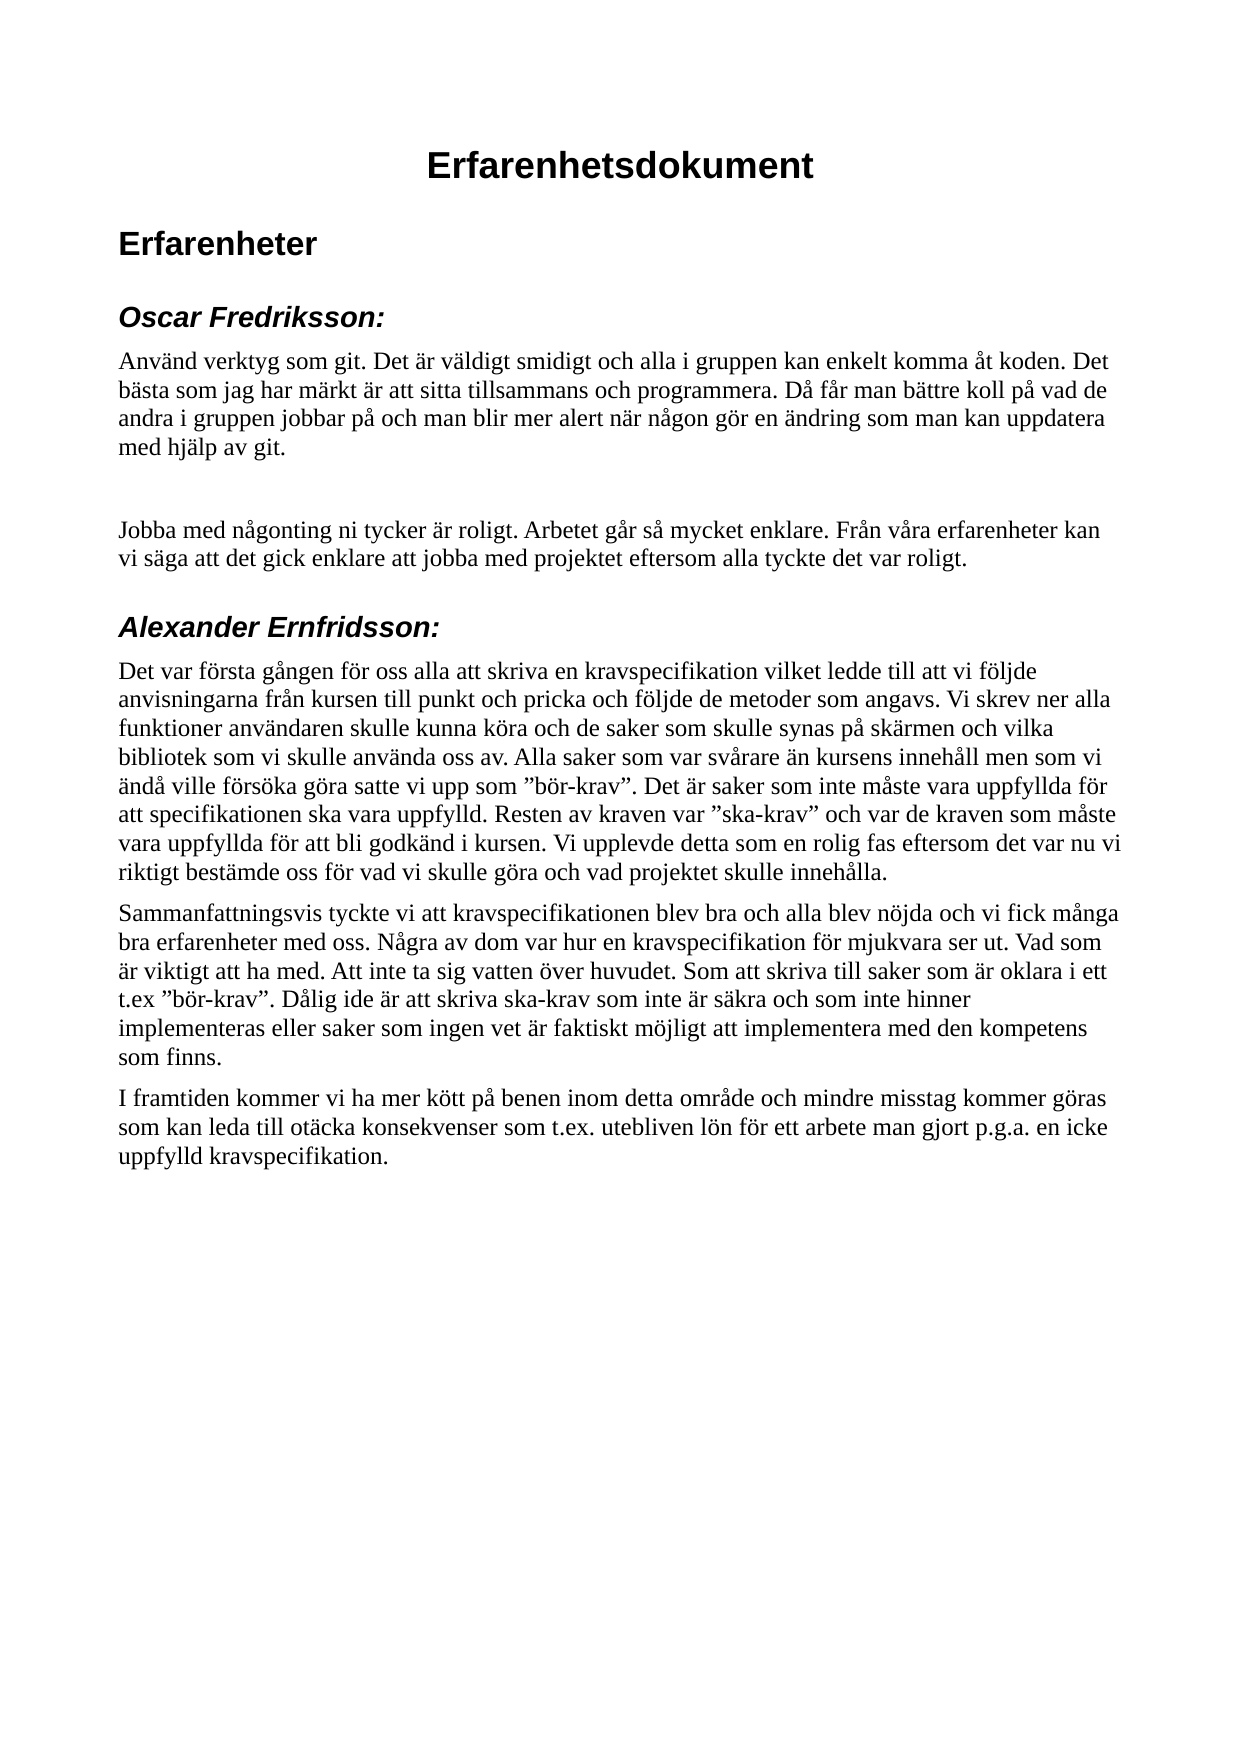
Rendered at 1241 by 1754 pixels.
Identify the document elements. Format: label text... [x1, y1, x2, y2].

title Erfarenhetsdokument [118, 143, 1122, 186]
subtitle Erfarenheter [118, 224, 1122, 262]
subtitle Alexander Ernfridsson: [118, 610, 1122, 643]
text Använd verktyg som git. Det är väldigt smidigt och alla i gruppen kan enkelt komma åt koden. Det bästa som jag har märkt är att sitta tillsammans och programmera. Då får man bättre koll på vad de andra i gruppen jobbar på och man blir mer alert när någon gör en ändring som man kan uppdatera med hjälp av git. [118, 346, 1122, 461]
text Sammanfattningsvis tyckte vi att kravspecifikationen blev bra och alla blev nöjda och vi fick många bra erfarenheter med oss. Några av dom var hur en kravspecifikation för mjukvara ser ut. Vad som är viktigt att ha med. Att inte ta sig vatten över huvudet. Som att skriva till saker som är oklara i ett t.ex ”bör-krav”. Dålig ide är att skriva ska-krav som inte är säkra och som inte hinner implementeras eller saker som ingen vet är faktiskt möjligt att implementera med den kompetens som finns. [118, 898, 1122, 1071]
text Det var första gången för oss alla att skriva en kravspecifikation vilket ledde till att vi följde anvisningarna från kursen till punkt och pricka och följde de metoder som angavs. Vi skrev ner alla funktioner användaren skulle kunna köra och de saker som skulle synas på skärmen och vilka bibliotek som vi skulle använda oss av. Alla saker som var svårare än kursens innehåll men som vi ändå ville försöka göra satte vi upp som ”bör-krav”. Det är saker som inte måste vara uppfyllda för att specifikationen ska vara uppfylld. Resten av kraven var ”ska-krav” och var de kraven som måste vara uppfyllda för att bli godkänd i kursen. Vi upplevde detta som en rolig fas eftersom det var nu vi riktigt bestämde oss för vad vi skulle göra och vad projektet skulle innehålla. [118, 656, 1122, 886]
text Jobba med någonting ni tycker är roligt. Arbetet går så mycket enklare. Från våra erfarenheter kan vi säga att det gick enklare att jobba med projektet eftersom alla tyckte det var roligt. [118, 515, 1122, 572]
subtitle Oscar Fredriksson: [118, 300, 1122, 333]
text I framtiden kommer vi ha mer kött på benen inom detta område och mindre misstag kommer göras som kan leda till otäcka konsekvenser som t.ex. utebliven lön för ett arbete man gjort p.g.a. en icke uppfylld kravspecifikation. [118, 1083, 1122, 1169]
